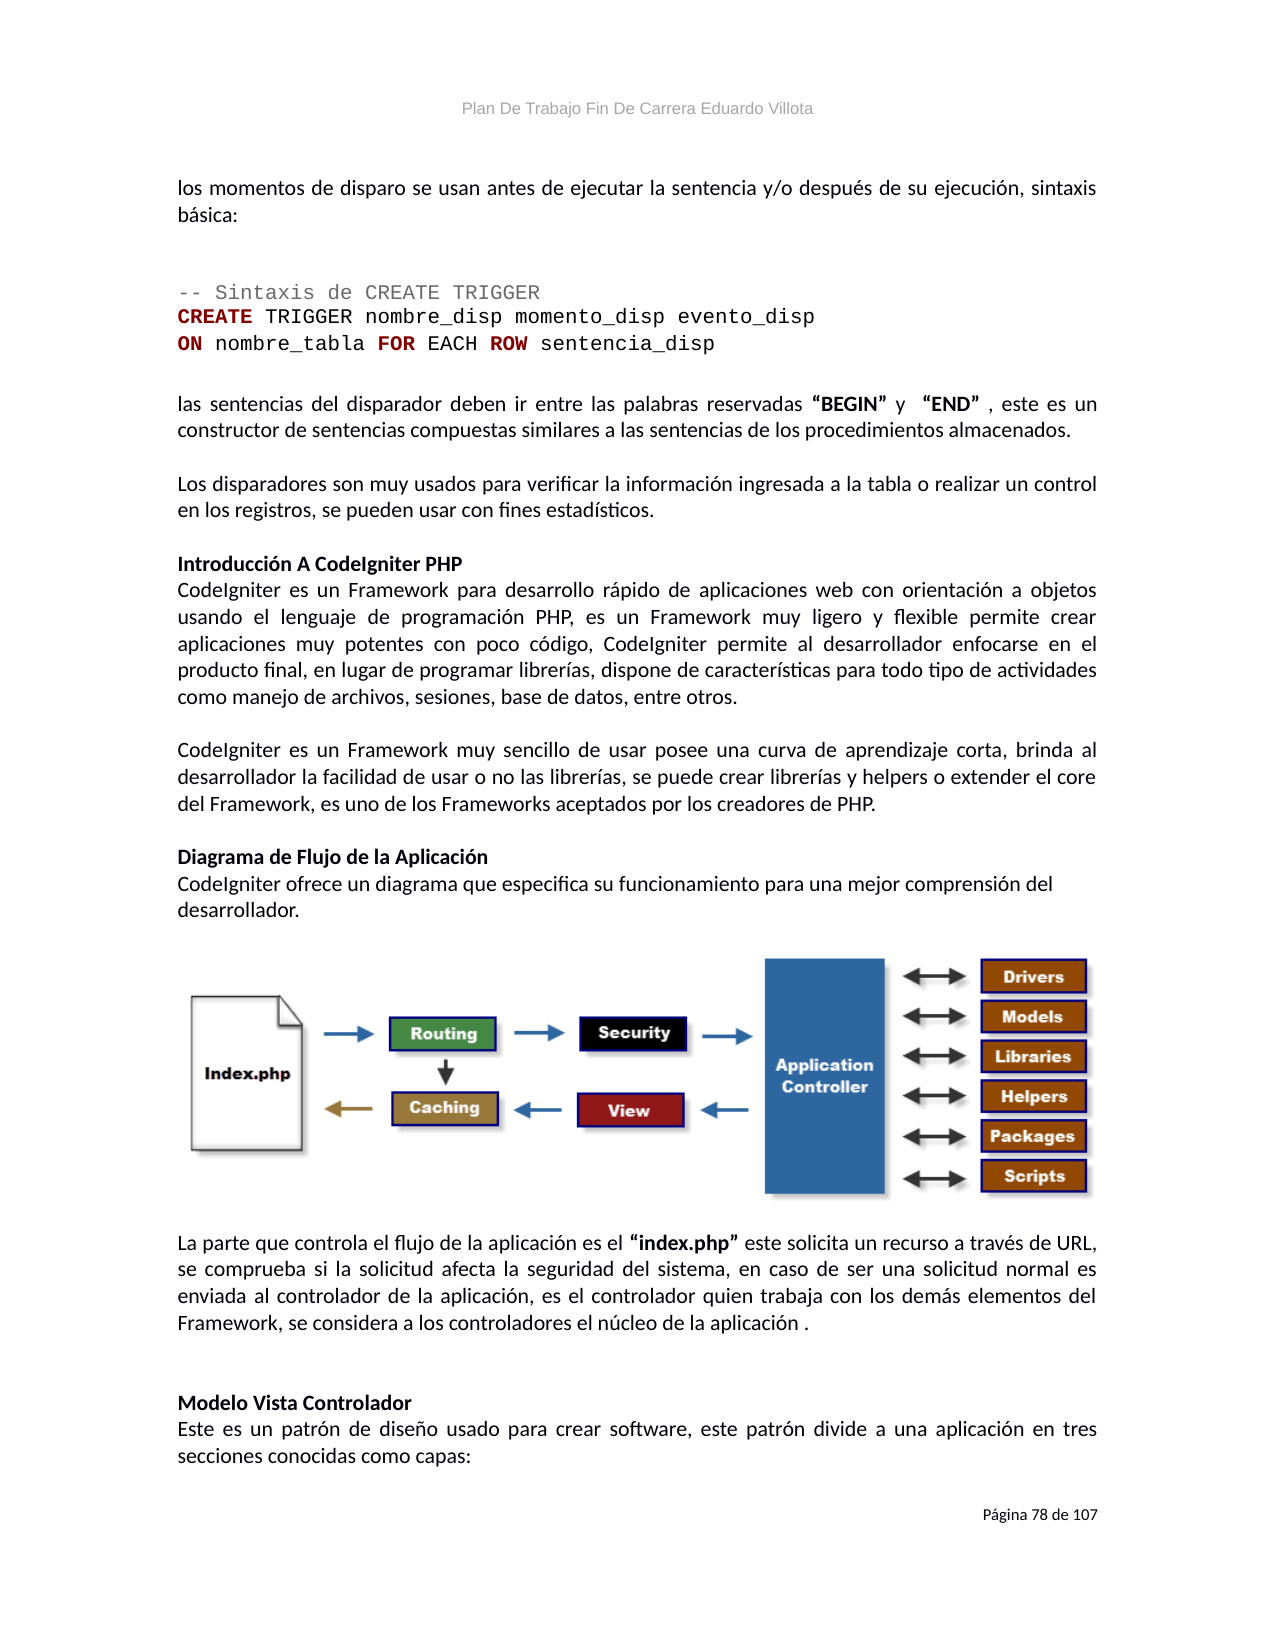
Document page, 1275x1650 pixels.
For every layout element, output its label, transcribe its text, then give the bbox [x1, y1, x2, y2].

text los momentos de disparo se usan antes de ejecutar la sentencia y/o después de su ejecución, sintaxis básica: [177, 174, 1098, 228]
text las sentencias del disparador deben ir entre las palabras reservadas “BEGIN” y “END” , este es un constructor de sentencias compuestas similares a las sentencias de los procedimientos almacenados. [177, 390, 1098, 443]
text CodeIgniter es un Framework muy sencillo de usar posee una curva de aprendizaje corta, brinda al desarrollador la facilidad de usar o no las librerías, se puede crear librerías y helpers o extender el core del Framework, es uno de los Frameworks aceptados por los creadores de PHP. [177, 736, 1098, 816]
text CREATE TRIGGER nombre_disp momento_disp evento_disp [177, 306, 1098, 329]
text ON nombre_tabla FOR EACH ROW sentencia_disp [177, 333, 1098, 357]
text CodeIgniter es un Framework para desarrollo rápido de aplicaciones web con orientación a objetos usando el lenguaje de programación PHP, es un Framework muy ligero y flexible permite crear aplicaciones muy potentes con poco código, CodeIgniter permite al desarrollador enfocarse en el producto final, en lugar de programar librerías, dispone de características para todo tipo de actividades como manejo de archivos, sesiones, base de datos, entre otros. [177, 576, 1098, 710]
text -- Sintaxis de CREATE TRIGGER [177, 282, 1098, 306]
picture [177, 949, 1098, 1202]
text CodeIgniter ofrece un diagrama que especifica su funcionamiento para una mejor comprensión del desarrollador. [177, 870, 1098, 923]
text Los disparadores son muy usados para verificar la información ingresada a la tabla o realizar un control en los registros, se pueden usar con fines estadísticos. [177, 470, 1098, 523]
text Introducción A CodeIgniter PHP [177, 550, 1098, 576]
text Modelo Vista Controlador [177, 1389, 1098, 1415]
text Diagrama de Flujo de la Aplicación [177, 843, 1098, 870]
text Este es un patrón de diseño usado para crear software, este patrón divide a una aplicación en tres secciones conocidas como capas: [177, 1415, 1098, 1469]
text La parte que controla el flujo de la aplicación es el “index.php” este solicita un recurso a través de URL, se comprueba si la solicitud afecta la seguridad del sistema, en caso de ser una solicitud normal es enviada al controlador de la aplicación, es el controlador quien trabaja con los demás elementos del Framework, se considera a los controladores el núcleo de la aplicación . [177, 1229, 1098, 1335]
